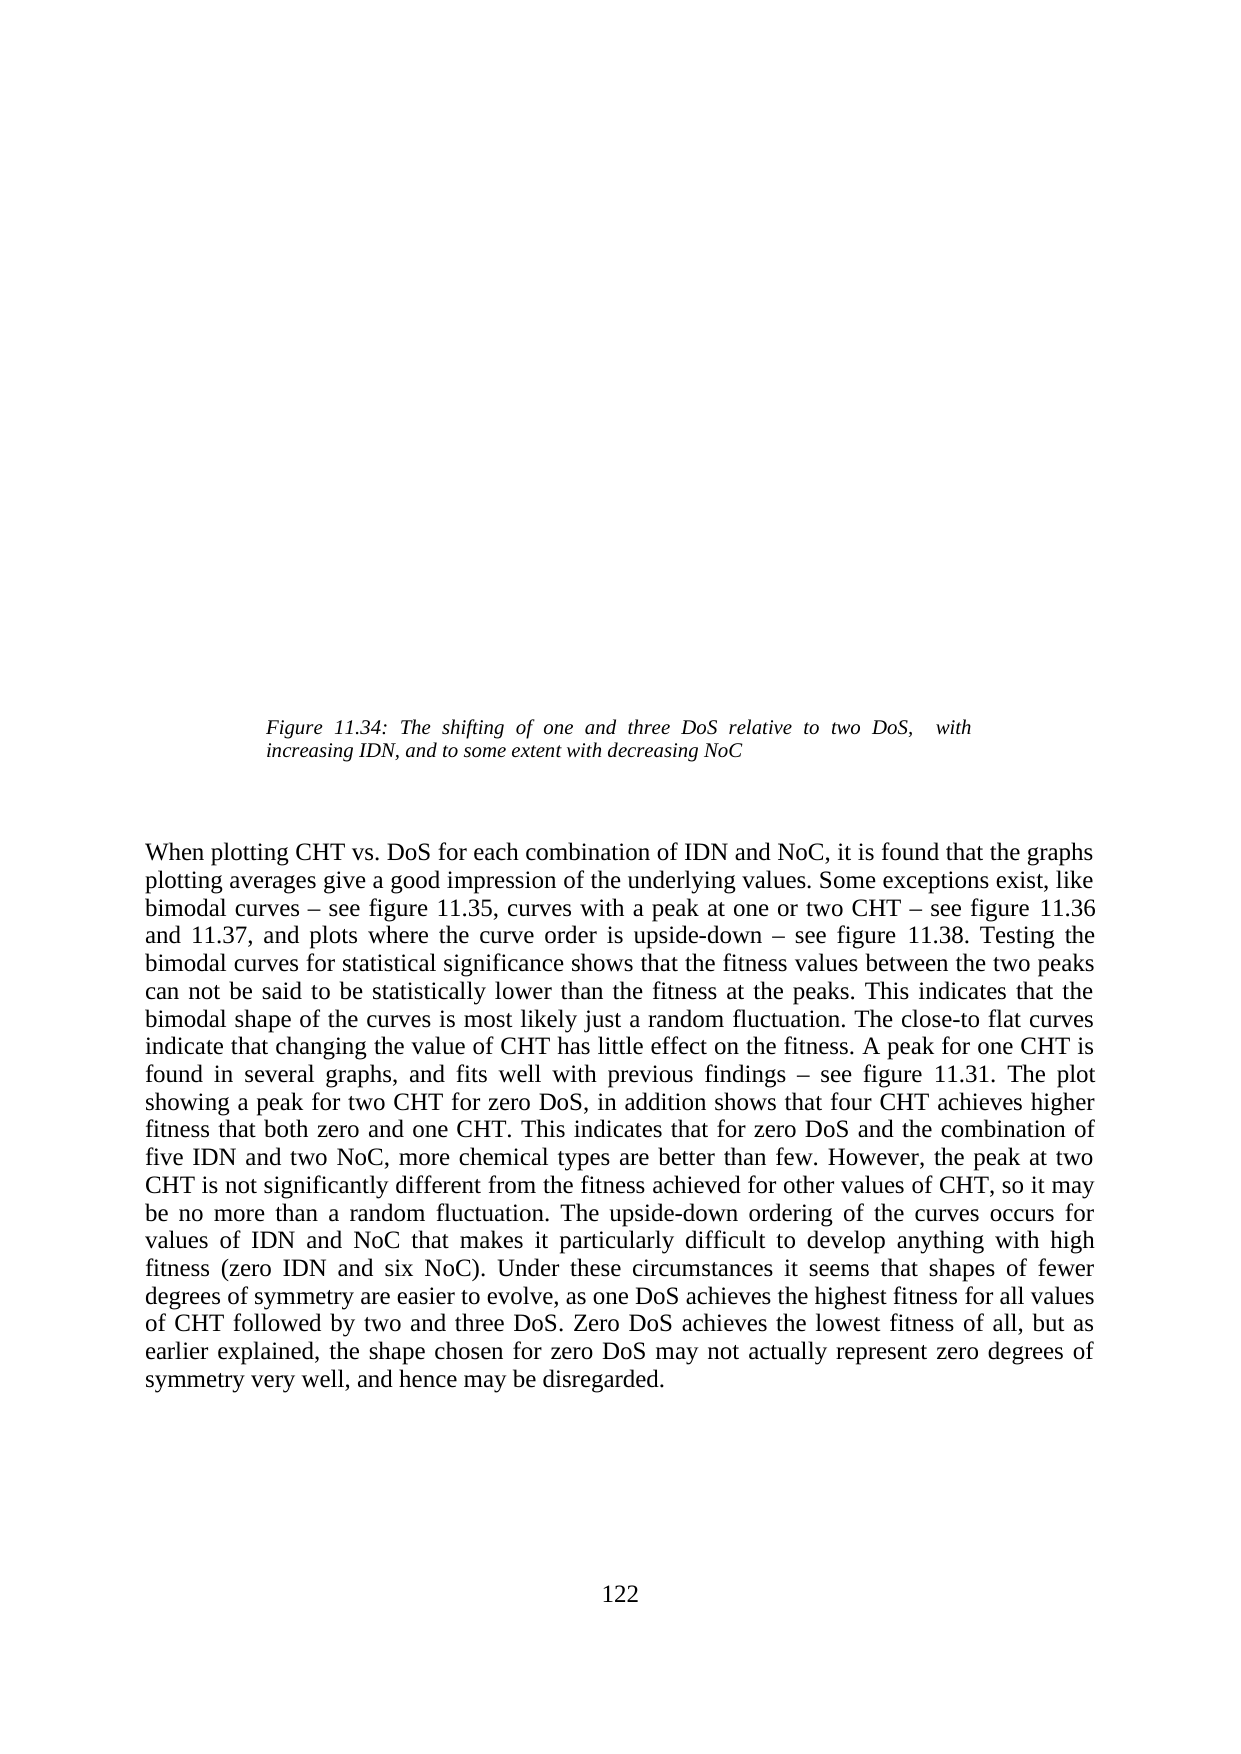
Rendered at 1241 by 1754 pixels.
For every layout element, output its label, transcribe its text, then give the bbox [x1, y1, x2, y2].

table_header [266, 173, 974, 704]
table_cell Figure 11.34: The shifting of one and three DoS relative to two DoS, with increasing IDN, and to some extent with decreasing NoC [266, 704, 974, 762]
text When plotting CHT vs. DoS for each combination of IDN and NoC, it is found that the graphs plotting averages give a good impression of the underlying values. Some exceptions exist, like bimodal curves – see figure 11.35, curves with a peak at one or two CHT – see figure 11.36 and 11.37, and plots where the curve order is upside-down – see figure 11.38. Testing the bimodal curves for statistical significance shows that the fitness values between the two peaks can not be said to be statistically lower than the fitness at the peaks. This indicates that the bimodal shape of the curves is most likely just a random fluctuation. The close-to flat curves indicate that changing the value of CHT has little effect on the fitness. A peak for one CHT is found in several graphs, and fits well with previous findings – see figure 11.31. The plot showing a peak for two CHT for zero DoS, in addition shows that four CHT achieves higher fitness that both zero and one CHT. This indicates that for zero DoS and the combination of five IDN and two NoC, more chemical types are better than few. However, the peak at two CHT is not significantly different from the fitness achieved for other values of CHT, so it may be no more than a random fluctuation. The upside-down ordering of the curves occurs for values of IDN and NoC that makes it particularly difficult to develop anything with high fitness (zero IDN and six NoC). Under these circumstances it seems that shapes of fewer degrees of symmetry are easier to evolve, as one DoS achieves the highest fitness for all values of CHT followed by two and three DoS. Zero DoS achieves the lowest fitness of all, but as earlier explained, the shape chosen for zero DoS may not actually represent zero degrees of symmetry very well, and hence may be disregarded. [145, 838, 1096, 1393]
